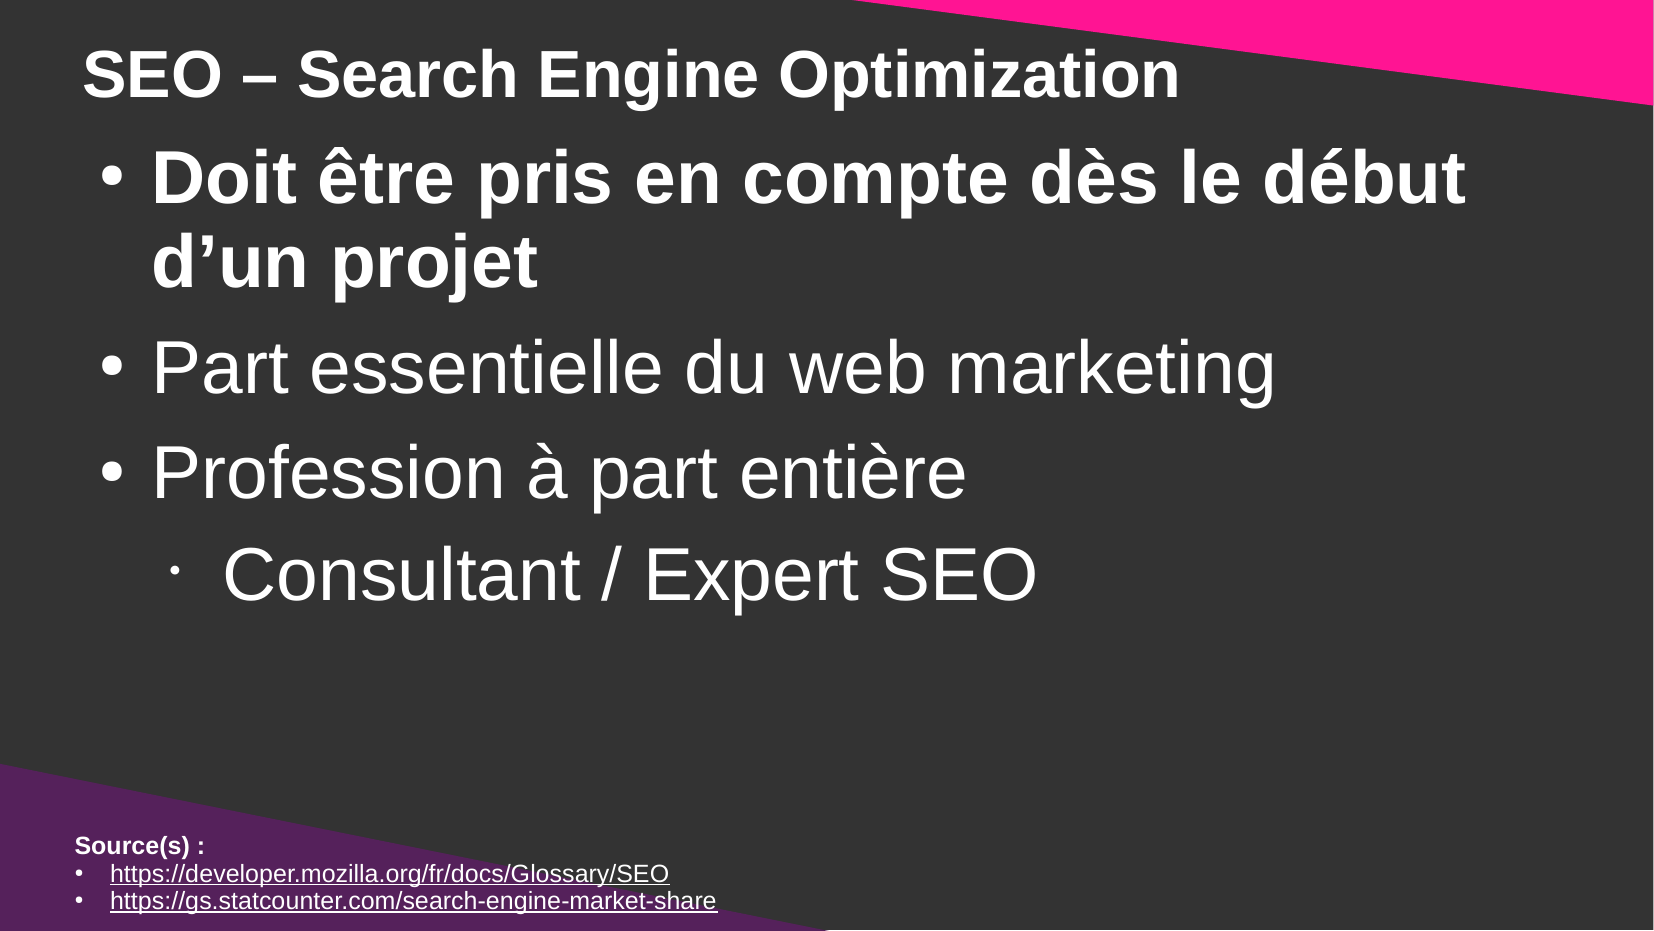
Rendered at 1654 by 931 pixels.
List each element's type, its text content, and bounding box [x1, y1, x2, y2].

title SEO – Search Engine Optimization [82, 36, 1571, 122]
list Doit être pris en compte dès le début d’un projet Part essentielle du web marketing Profession à part entière Consultant / Expert SEO [80, 135, 1620, 745]
text_box [852, 0, 1654, 106]
text_box Source(s) : https://developer.mozilla.org/fr/docs/Glossary/SEO https://gs.statcounter.com/search-engine-market-share [59, 767, 1545, 923]
text_box [0, 763, 829, 931]
